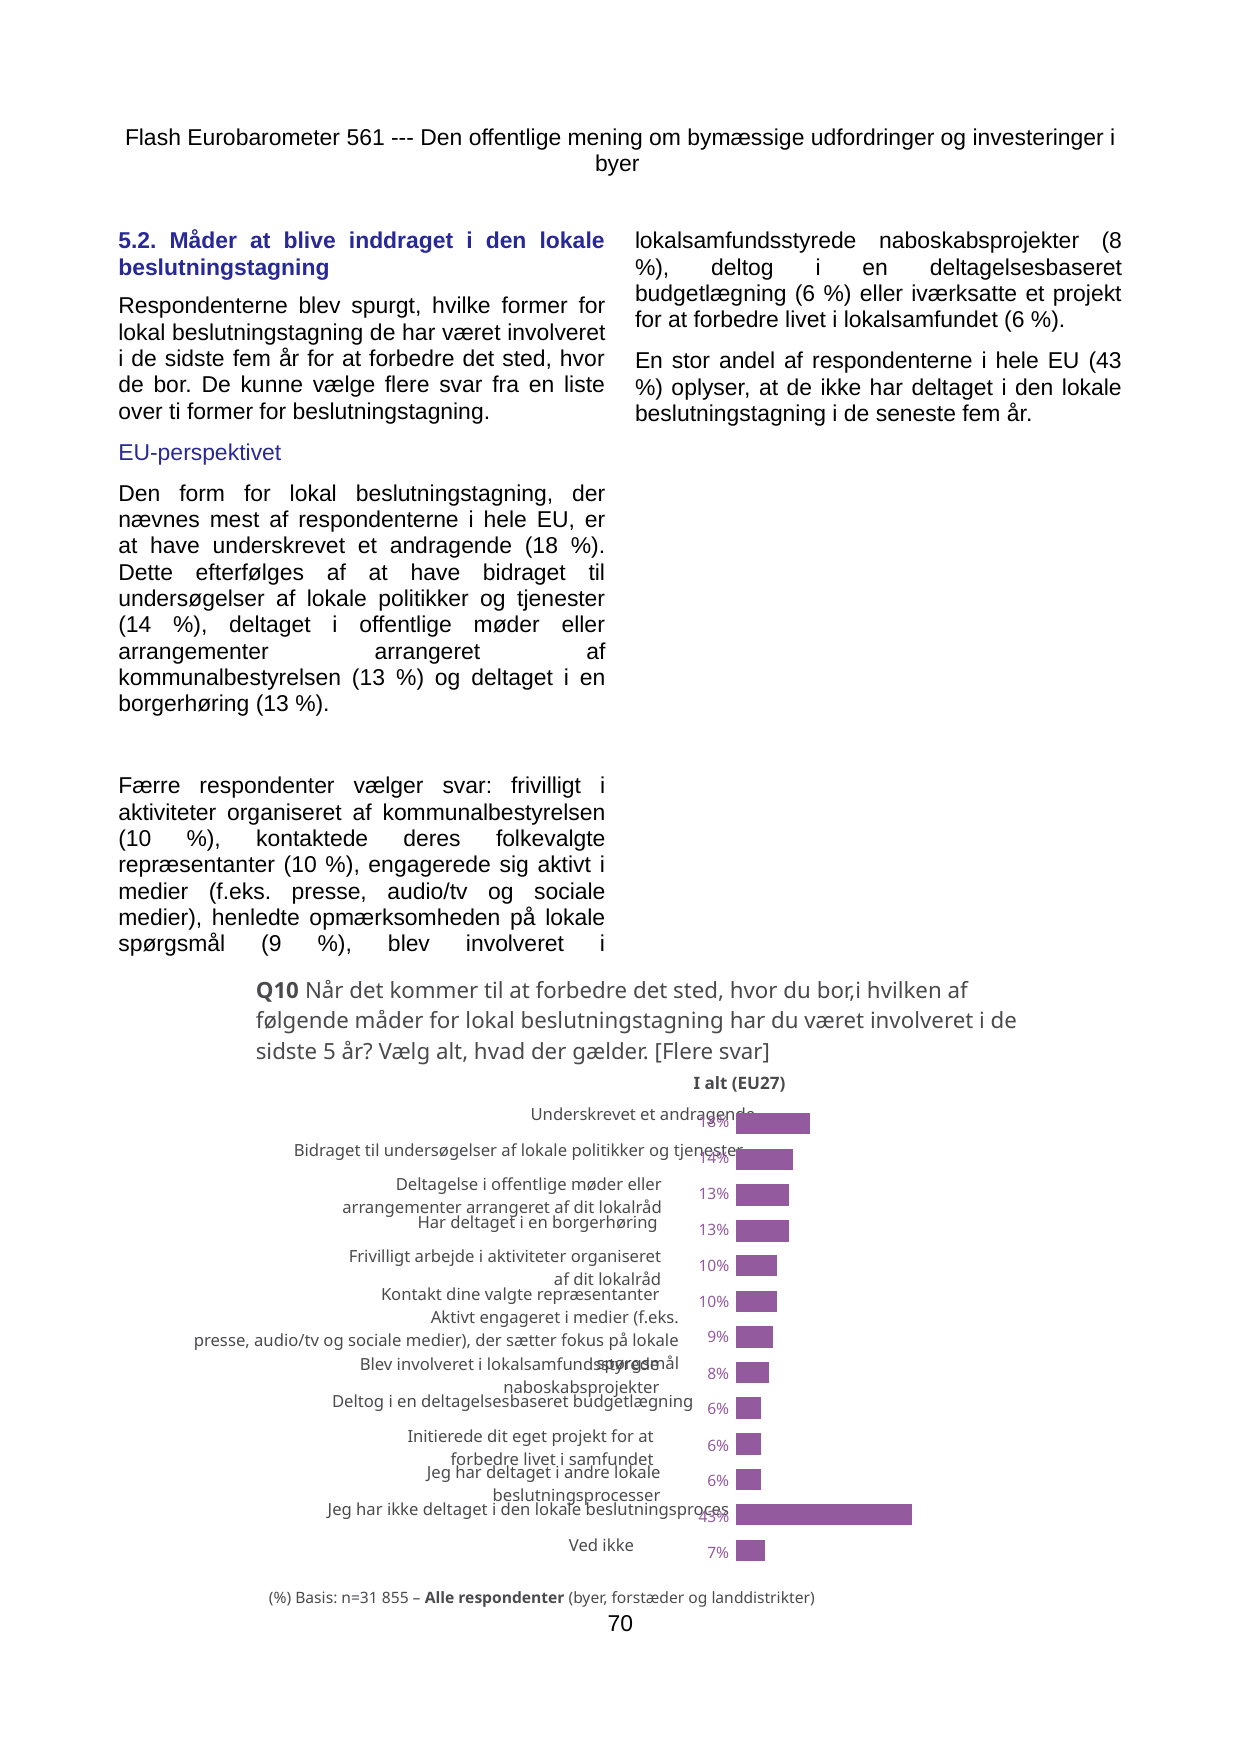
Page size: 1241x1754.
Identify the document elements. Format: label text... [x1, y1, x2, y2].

text EU-perspektivet [118, 439, 605, 465]
text lokalsamfundsstyrede naboskabsprojekter (8 %), deltog i en deltagelsesbaseret budgetlægning (6 %) eller iværksatte et projekt for at forbedre livet i lokalsamfundet (6 %). [635, 227, 1122, 332]
text Færre respondenter vælger svar: frivilligt i aktiviteter organiseret af kommunalbestyrelsen (10 %), kontaktede deres folkevalgte repræsentanter (10 %), engagerede sig aktivt i medier (f.eks. presse, audio/tv og sociale medier), henledte opmærksomheden på lokale spørgsmål (9 %), blev involveret i [118, 772, 605, 957]
text En stor andel af respondenterne i hele EU (43 %) oplyser, at de ikke har deltaget i den lokale beslutningstagning i de seneste fem år. [635, 347, 1122, 426]
text Respondenterne blev spurgt, hvilke former for lokal beslutningstagning de har været involveret i de sidste fem år for at forbedre det sted, hvor de bor. De kunne vælge flere svar fra en liste over ti former for beslutningstagning. [118, 292, 605, 424]
subtitle 5.2. Måder at blive inddraget i den lokale beslutningstagning [118, 227, 605, 280]
text Den form for lokal beslutningstagning, der nævnes mest af respondenterne i hele EU, er at have underskrevet et andragende (18 %). Dette efterfølges af at have bidraget til undersøgelser af lokale politikker og tjenester (14 %), deltaget i offentlige møder eller arrangementer arrangeret af kommunalbestyrelsen (13 %) og deltaget i en borgerhøring (13 %). [118, 479, 605, 717]
